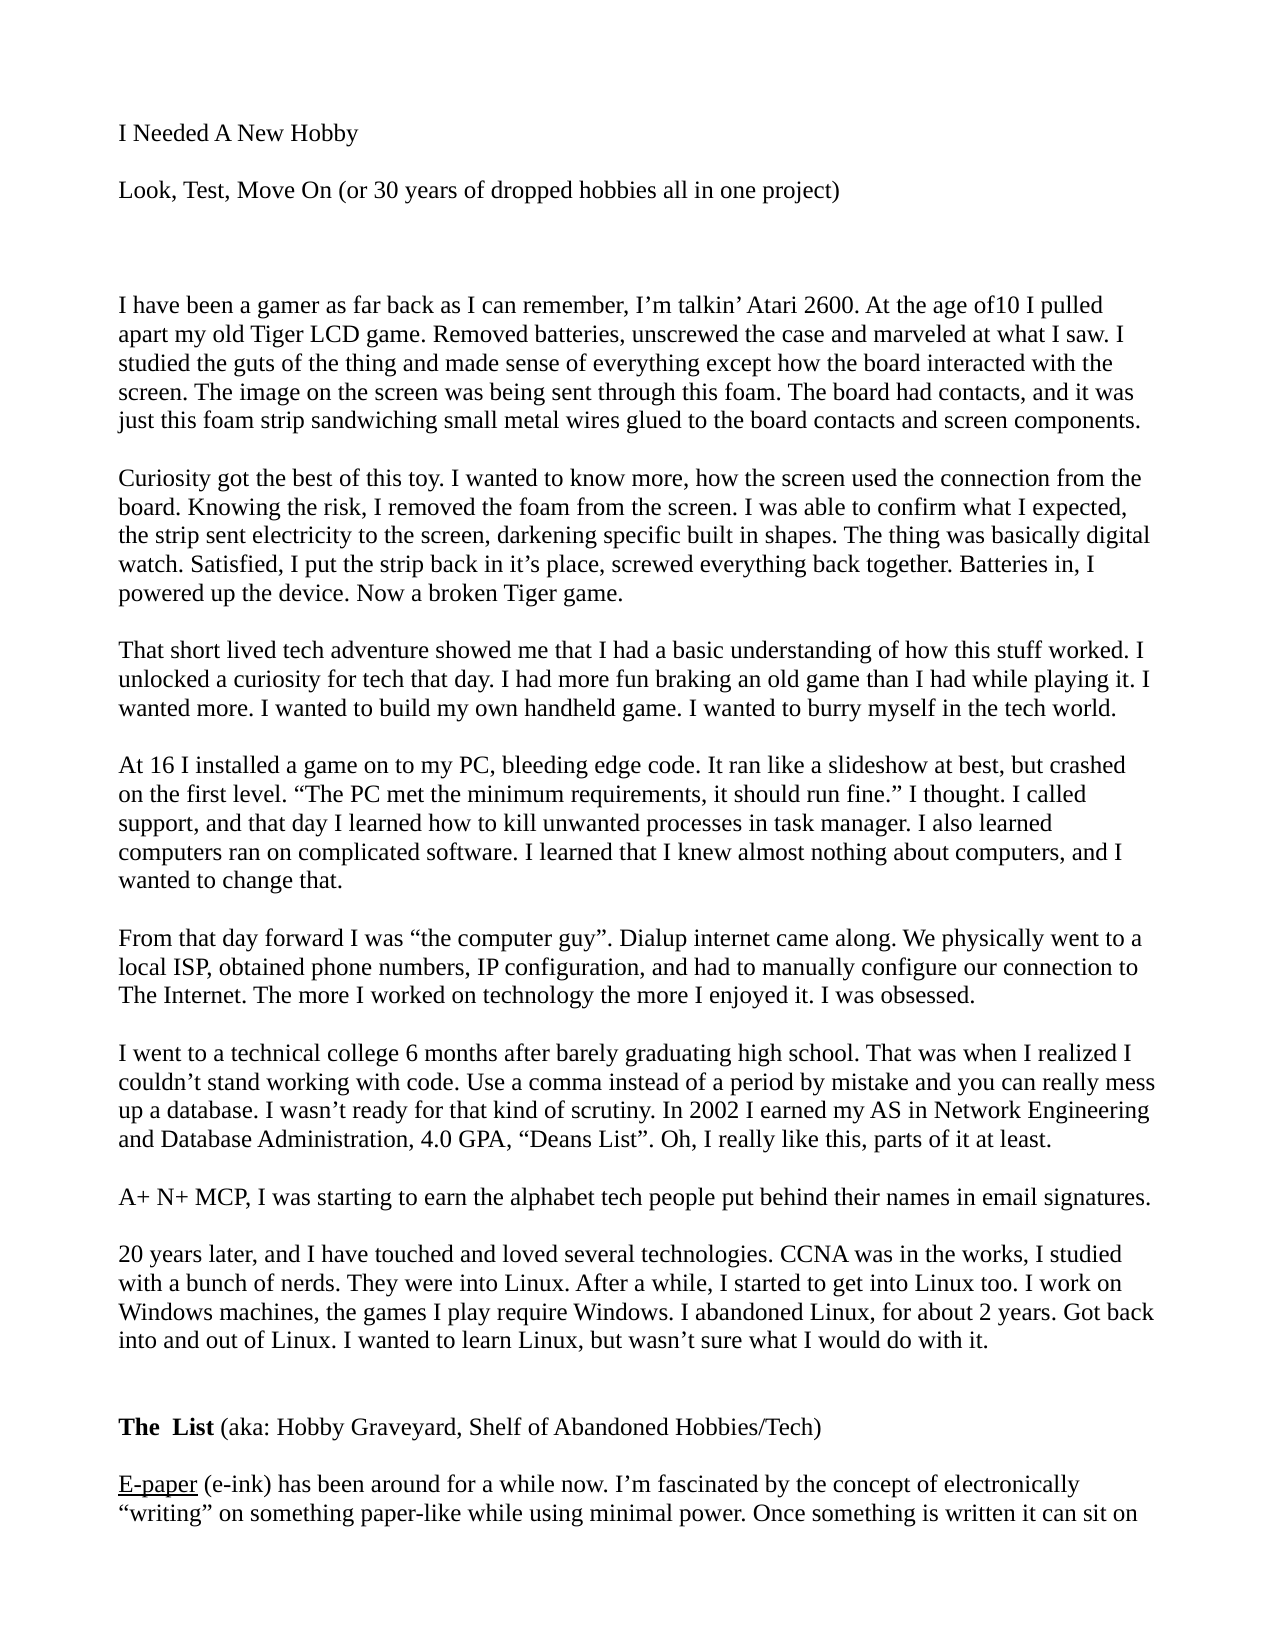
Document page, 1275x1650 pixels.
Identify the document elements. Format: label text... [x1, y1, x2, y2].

text That short lived tech adventure showed me that I had a basic understanding of how this stuff worked. I unlocked a curiosity for tech that day. I had more fun braking an old game than I had while playing it. I wanted more. I wanted to build my own handheld game. I wanted to burry myself in the tech world. [118, 636, 1157, 722]
text A+ N+ MCP, I was starting to earn the alphabet tech people put behind their names in email signatures. [118, 1182, 1157, 1211]
text 20 years later, and I have touched and loved several technologies. CCNA was in the works, I studied with a bunch of nerds. They were into Linux. After a while, I started to get into Linux too. I work on Windows machines, the games I play require Windows. I abandoned Linux, for about 2 years. Got back into and out of Linux. I wanted to learn Linux, but wasn’t sure what I would do with it. [118, 1239, 1157, 1354]
text I went to a technical college 6 months after barely graduating high school. That was when I realized I couldn’t stand working with code. Use a comma instead of a period by mistake and you can really mess up a database. I wasn’t ready for that kind of scrutiny. In 2002 I earned my AS in Network Engineering and Database Administration, 4.0 GPA, “Deans List”. Oh, I really like this, parts of it at least. [118, 1038, 1157, 1153]
text I Needed A New Hobby [118, 118, 1157, 147]
text E-paper (e-ink) has been around for a while now. I’m fascinated by the concept of electronically “writing” on something paper-like while using minimal power. Once something is written it can sit on [118, 1469, 1157, 1527]
text The List (aka: Hobby Graveyard, Shelf of Abandoned Hobbies/Tech) [118, 1412, 1157, 1441]
text Curiosity got the best of this toy. I wanted to know more, how the screen used the connection from the board. Knowing the risk, I removed the foam from the screen. I was able to confirm what I expected, the strip sent electricity to the screen, darkening specific built in shapes. The thing was basically digital watch. Satisfied, I put the strip back in it’s place, screwed everything back together. Batteries in, I powered up the device. Now a broken Tiger game. [118, 463, 1157, 607]
text From that day forward I was “the computer guy”. Dialup internet came along. We physically went to a local ISP, obtained phone numbers, IP configuration, and had to manually configure our connection to The Internet. The more I worked on technology the more I enjoyed it. I was obsessed. [118, 923, 1157, 1009]
text I have been a gamer as far back as I can remember, I’m talkin’ Atari 2600. At the age of10 I pulled apart my old Tiger LCD game. Removed batteries, unscrewed the case and marveled at what I saw. I studied the guts of the thing and made sense of everything except how the board interacted with the screen. The image on the screen was being sent through this foam. The board had contacts, and it was just this foam strip sandwiching small metal wires glued to the board contacts and screen components. [118, 291, 1157, 434]
text At 16 I installed a game on to my PC, bleeding edge code. It ran like a slideshow at best, but crashed on the first level. “The PC met the minimum requirements, it should run fine.” I thought. I called support, and that day I learned how to kill unwanted processes in task manager. I also learned computers ran on complicated software. I learned that I knew almost nothing about computers, and I wanted to change that. [118, 751, 1157, 894]
text Look, Test, Move On (or 30 years of dropped hobbies all in one project) [118, 176, 1157, 204]
